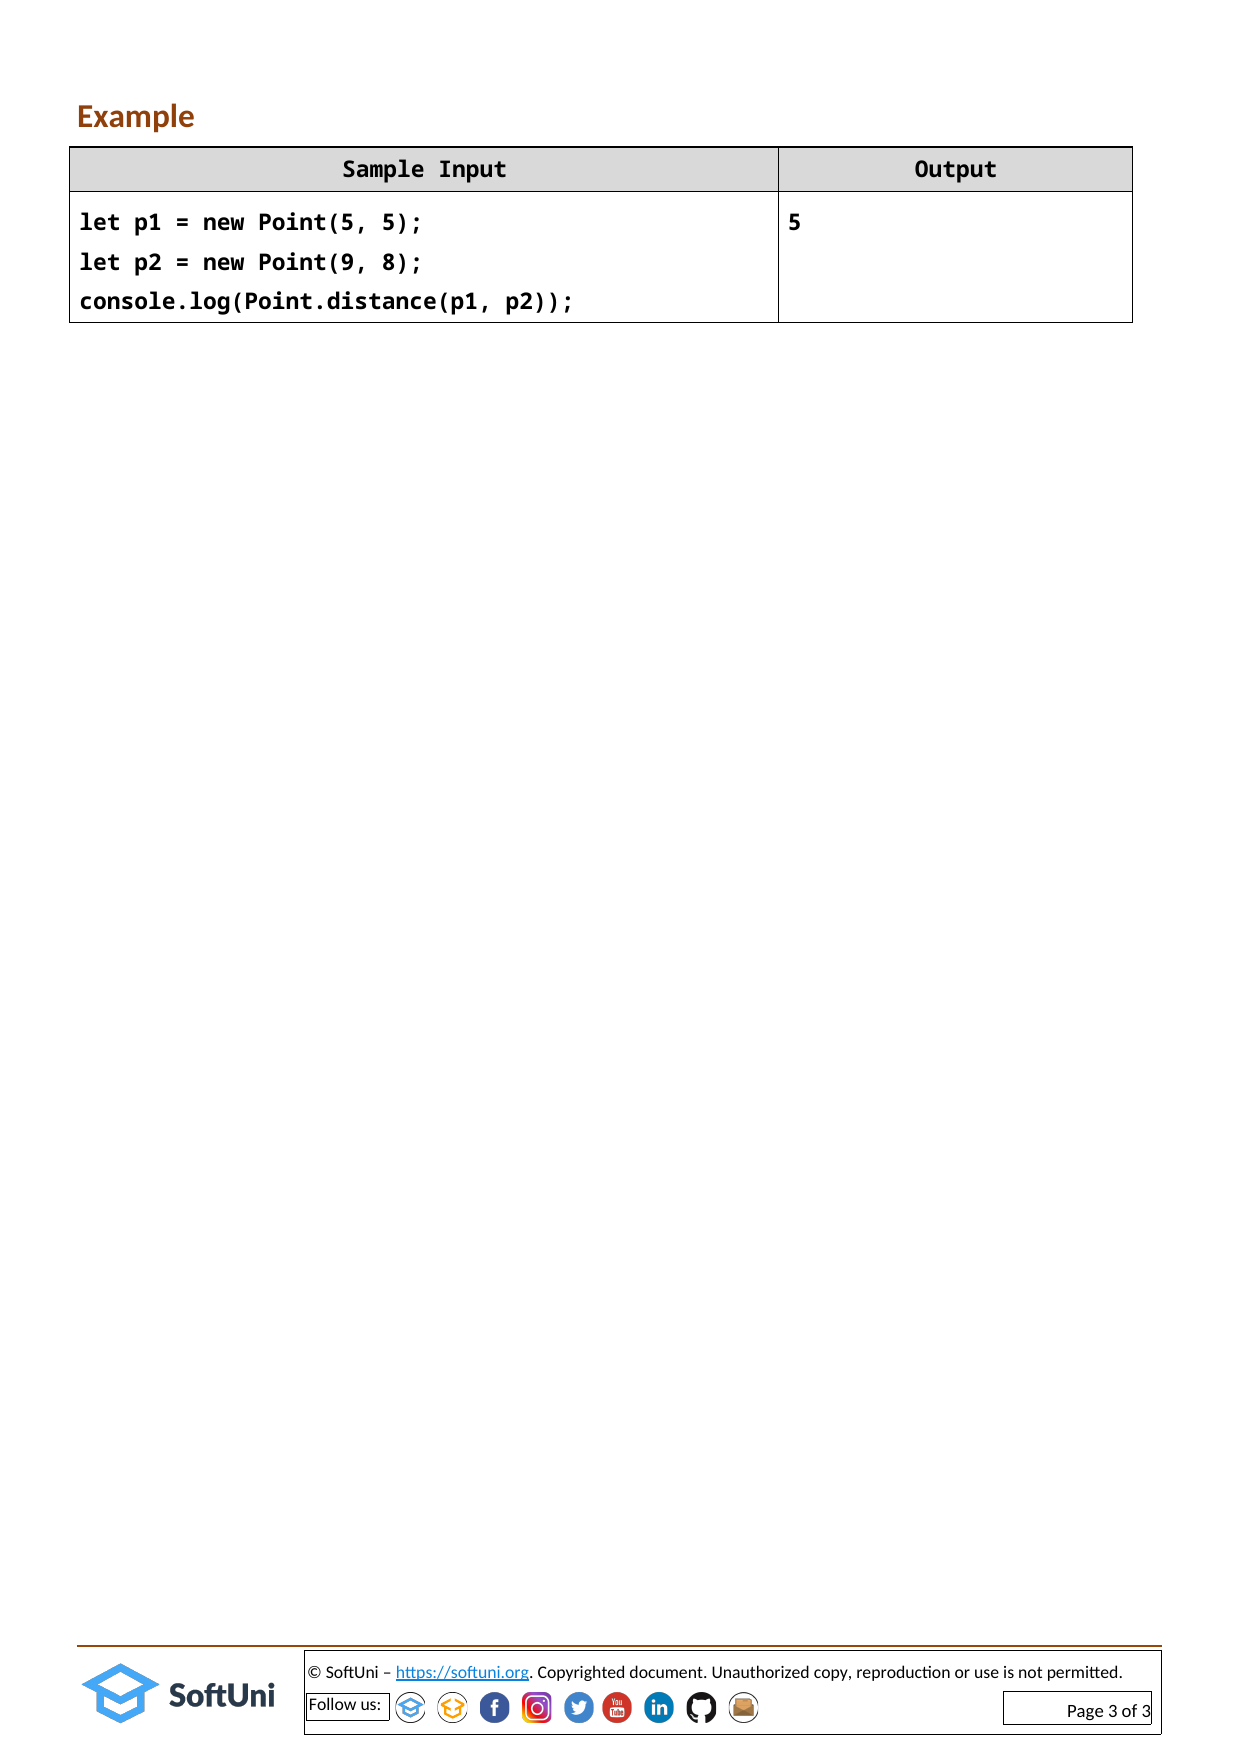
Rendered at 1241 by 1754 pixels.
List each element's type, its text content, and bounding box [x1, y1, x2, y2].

picture [644, 1714, 653, 1723]
table_header Sample Input [70, 148, 778, 191]
picture [665, 1692, 674, 1701]
picture [395, 1692, 425, 1723]
picture [686, 1692, 717, 1723]
table_cell 5 [779, 192, 1132, 322]
subtitle Example [77, 95, 1163, 136]
table_cell let p1 = new Point(5, 5); let p2 = new Point(9, 8); console.log(Point.distance(p1, p2)); [70, 192, 778, 322]
picture [602, 1692, 632, 1723]
picture [665, 1714, 674, 1723]
picture [728, 1692, 759, 1723]
picture [480, 1692, 510, 1723]
picture [437, 1692, 468, 1723]
picture [564, 1692, 594, 1723]
picture [522, 1692, 552, 1723]
table_header Output [779, 148, 1132, 191]
picture [644, 1692, 653, 1701]
picture [658, 1705, 667, 1714]
picture [75, 1658, 281, 1729]
